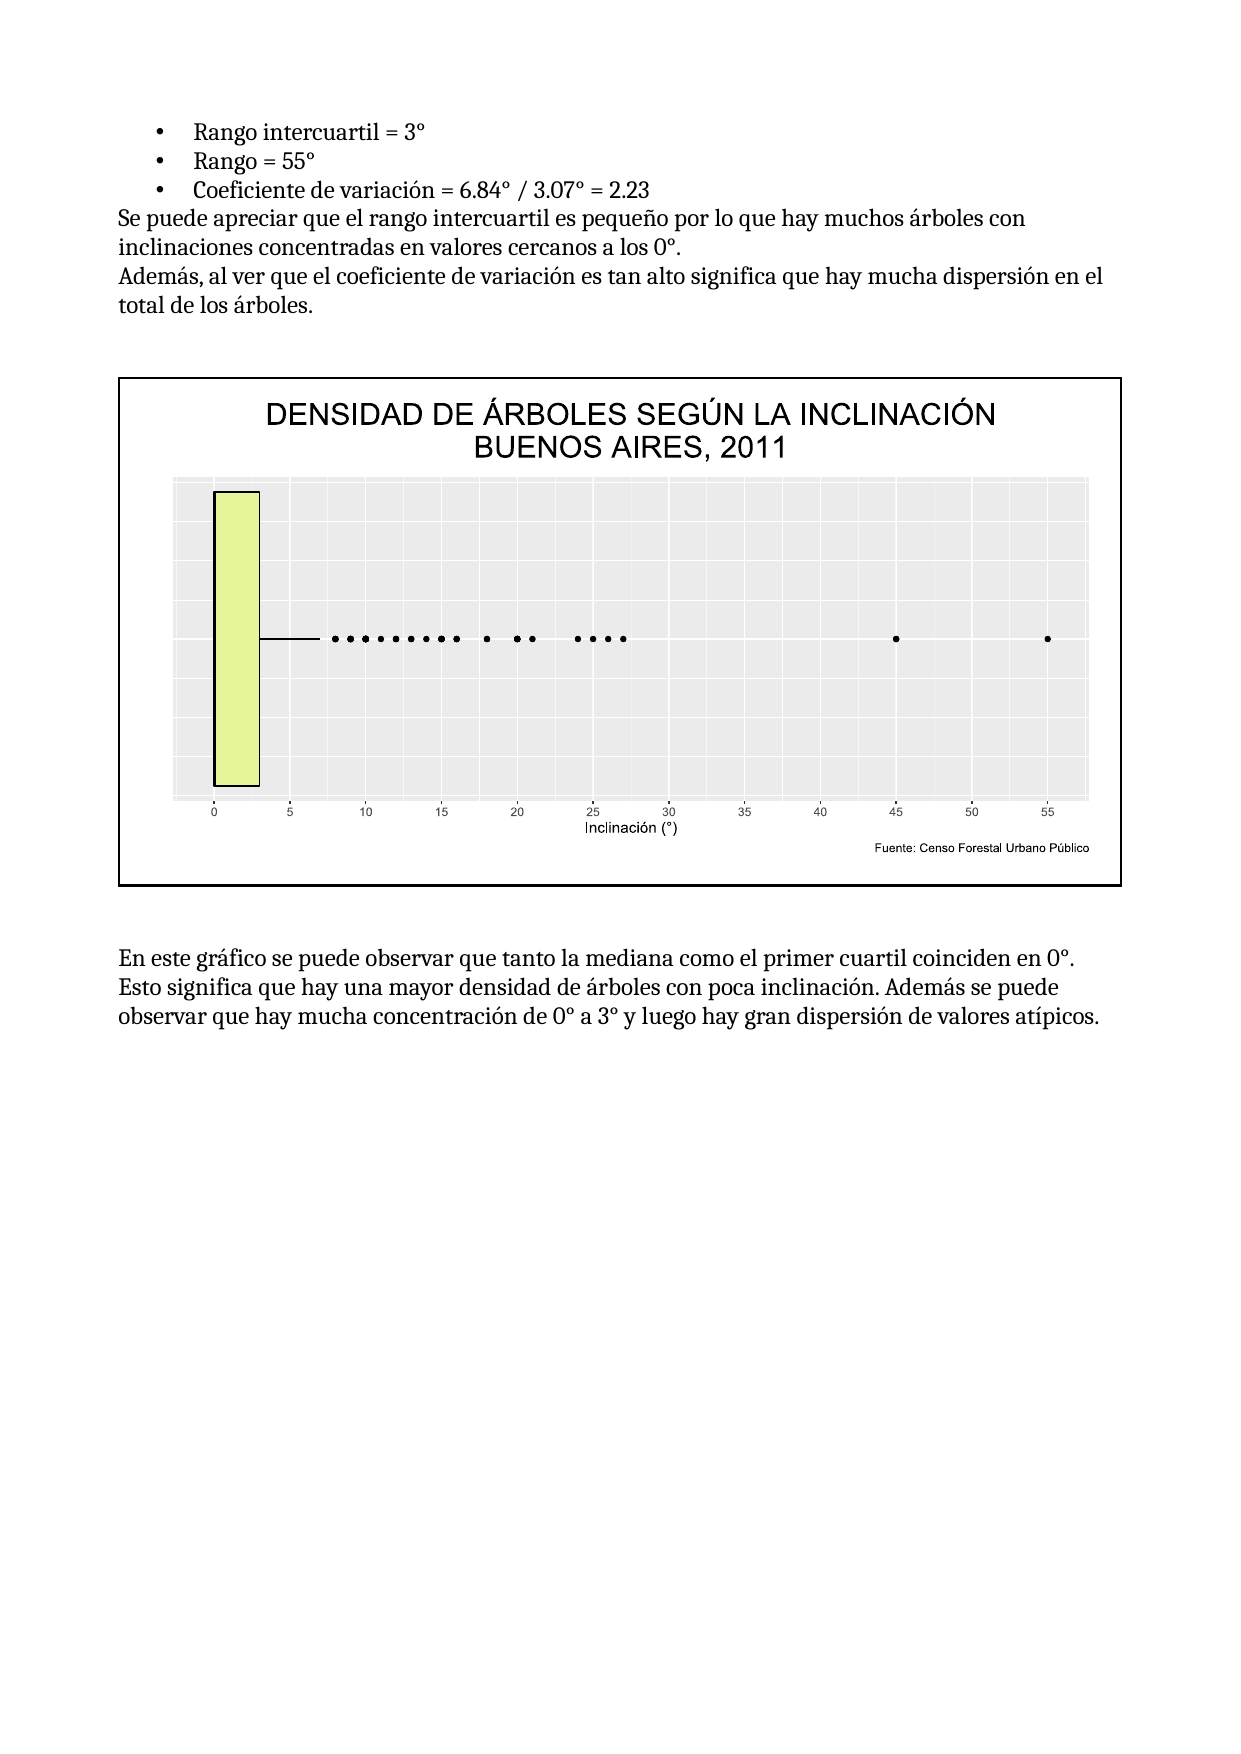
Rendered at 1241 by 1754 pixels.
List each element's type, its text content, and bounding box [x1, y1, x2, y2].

list Coeficiente de variación = 6.84° / 3.07° = 2.23 [156, 176, 1122, 204]
text Se puede apreciar que el rango intercuartil es pequeño por lo que hay muchos árboles con inclinaciones concentradas en valores cercanos a los 0°. [118, 204, 1122, 262]
text Esto significa que hay una mayor densidad de árboles con poca inclinación. Además se puede observar que hay mucha concentración de 0° a 3° y luego hay gran dispersión de valores atípicos. [118, 973, 1122, 1030]
text En este gráfico se puede observar que tanto la mediana como el primer cuartil coinciden en 0°. [118, 944, 1122, 973]
list Rango intercuartil = 3° [156, 118, 1122, 147]
text Además, al ver que el coeficiente de variación es tan alto significa que hay mucha dispersión en el total de los árboles. [118, 262, 1122, 319]
list Rango = 55° [156, 147, 1122, 176]
